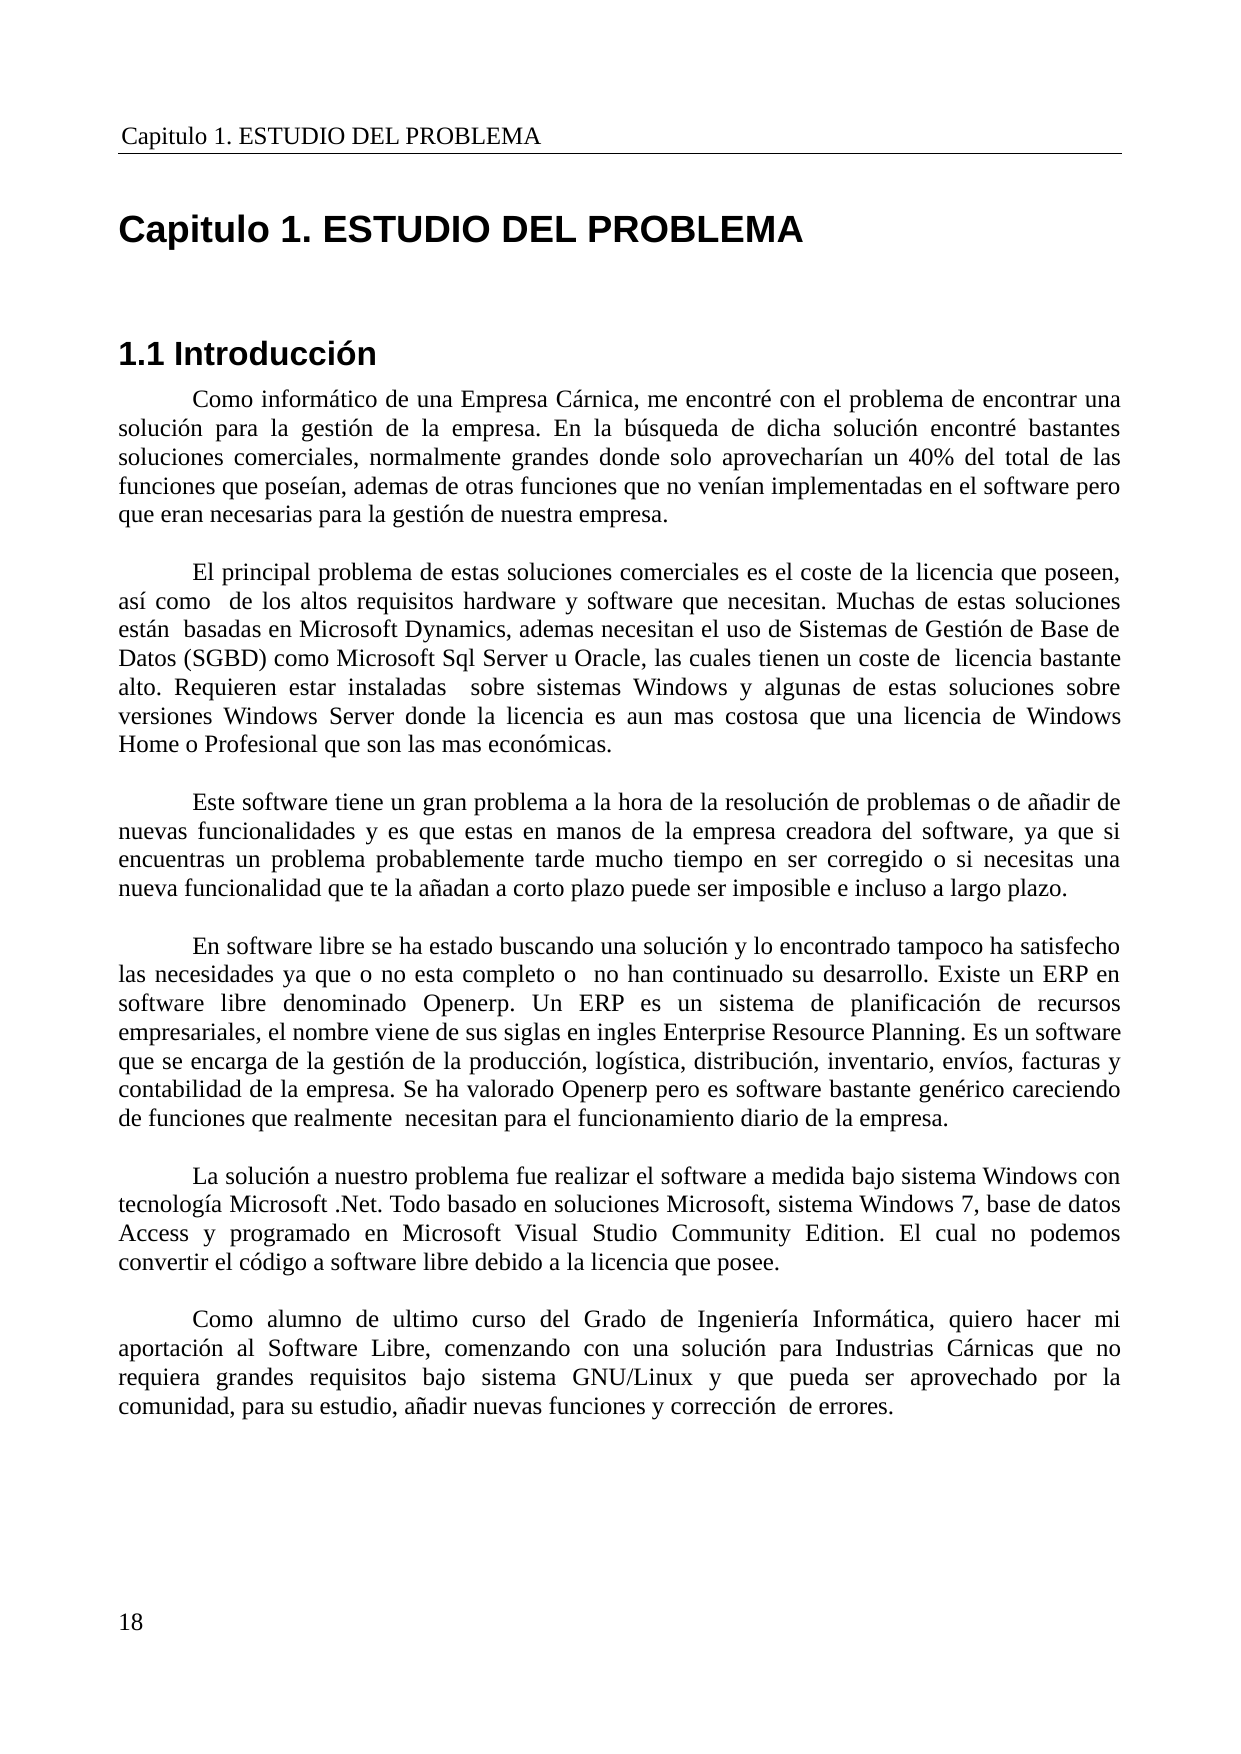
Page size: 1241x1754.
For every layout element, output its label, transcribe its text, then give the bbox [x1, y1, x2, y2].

text En software libre se ha estado buscando una solución y lo encontrado tampoco ha satisfecho las necesidades ya que o no esta completo o no han continuado su desarrollo. Existe un ERP en software libre denominado Openerp. Un ERP es un sistema de planificación de recursos empresariales, el nombre viene de sus siglas en ingles Enterprise Resource Planning. Es un software que se encarga de la gestión de la producción, logística, distribución, inventario, envíos, facturas y contabilidad de la empresa. Se ha valorado Openerp pero es software bastante genérico careciendo de funciones que realmente necesitan para el funcionamiento diario de la empresa. [118, 931, 1122, 1132]
text La solución a nuestro problema fue realizar el software a medida bajo sistema Windows con tecnología Microsoft .Net. Todo basado en soluciones Microsoft, sistema Windows 7, base de datos Access y programado en Microsoft Visual Studio Community Edition. El cual no podemos convertir el código a software libre debido a la licencia que posee. [118, 1161, 1122, 1276]
text El principal problema de estas soluciones comerciales es el coste de la licencia que poseen, así como de los altos requisitos hardware y software que necesitan. Muchas de estas soluciones están basadas en Microsoft Dynamics, ademas necesitan el uso de Sistemas de Gestión de Base de Datos (SGBD) como Microsoft Sql Server u Oracle, las cuales tienen un coste de licencia bastante alto. Requieren estar instaladas sobre sistemas Windows y algunas de estas soluciones sobre versiones Windows Server donde la licencia es aun mas costosa que una licencia de Windows Home o Profesional que son las mas económicas. [118, 557, 1122, 758]
text Este software tiene un gran problema a la hora de la resolución de problemas o de añadir de nuevas funcionalidades y es que estas en manos de la empresa creadora del software, ya que si encuentras un problema probablemente tarde mucho tiempo en ser corregido o si necesitas una nueva funcionalidad que te la añadan a corto plazo puede ser imposible e incluso a largo plazo. [118, 787, 1122, 902]
text Como informático de una Empresa Cárnica, me encontré con el problema de encontrar una solución para la gestión de la empresa. En la búsqueda de dicha solución encontré bastantes soluciones comerciales, normalmente grandes donde solo aprovecharían un 40% del total de las funciones que poseían, ademas de otras funciones que no venían implementadas en el software pero que eran necesarias para la gestión de nuestra empresa. [118, 384, 1122, 528]
subtitle 1.1 Introducción [118, 333, 1122, 372]
subtitle Capitulo 1. ESTUDIO DEL PROBLEMA [118, 207, 1122, 251]
text Como alumno de ultimo curso del Grado de Ingeniería Informática, quiero hacer mi aportación al Software Libre, comenzando con una solución para Industrias Cárnicas que no requiera grandes requisitos bajo sistema GNU/Linux y que pueda ser aprovechado por la comunidad, para su estudio, añadir nuevas funciones y corrección de errores. [118, 1304, 1122, 1419]
